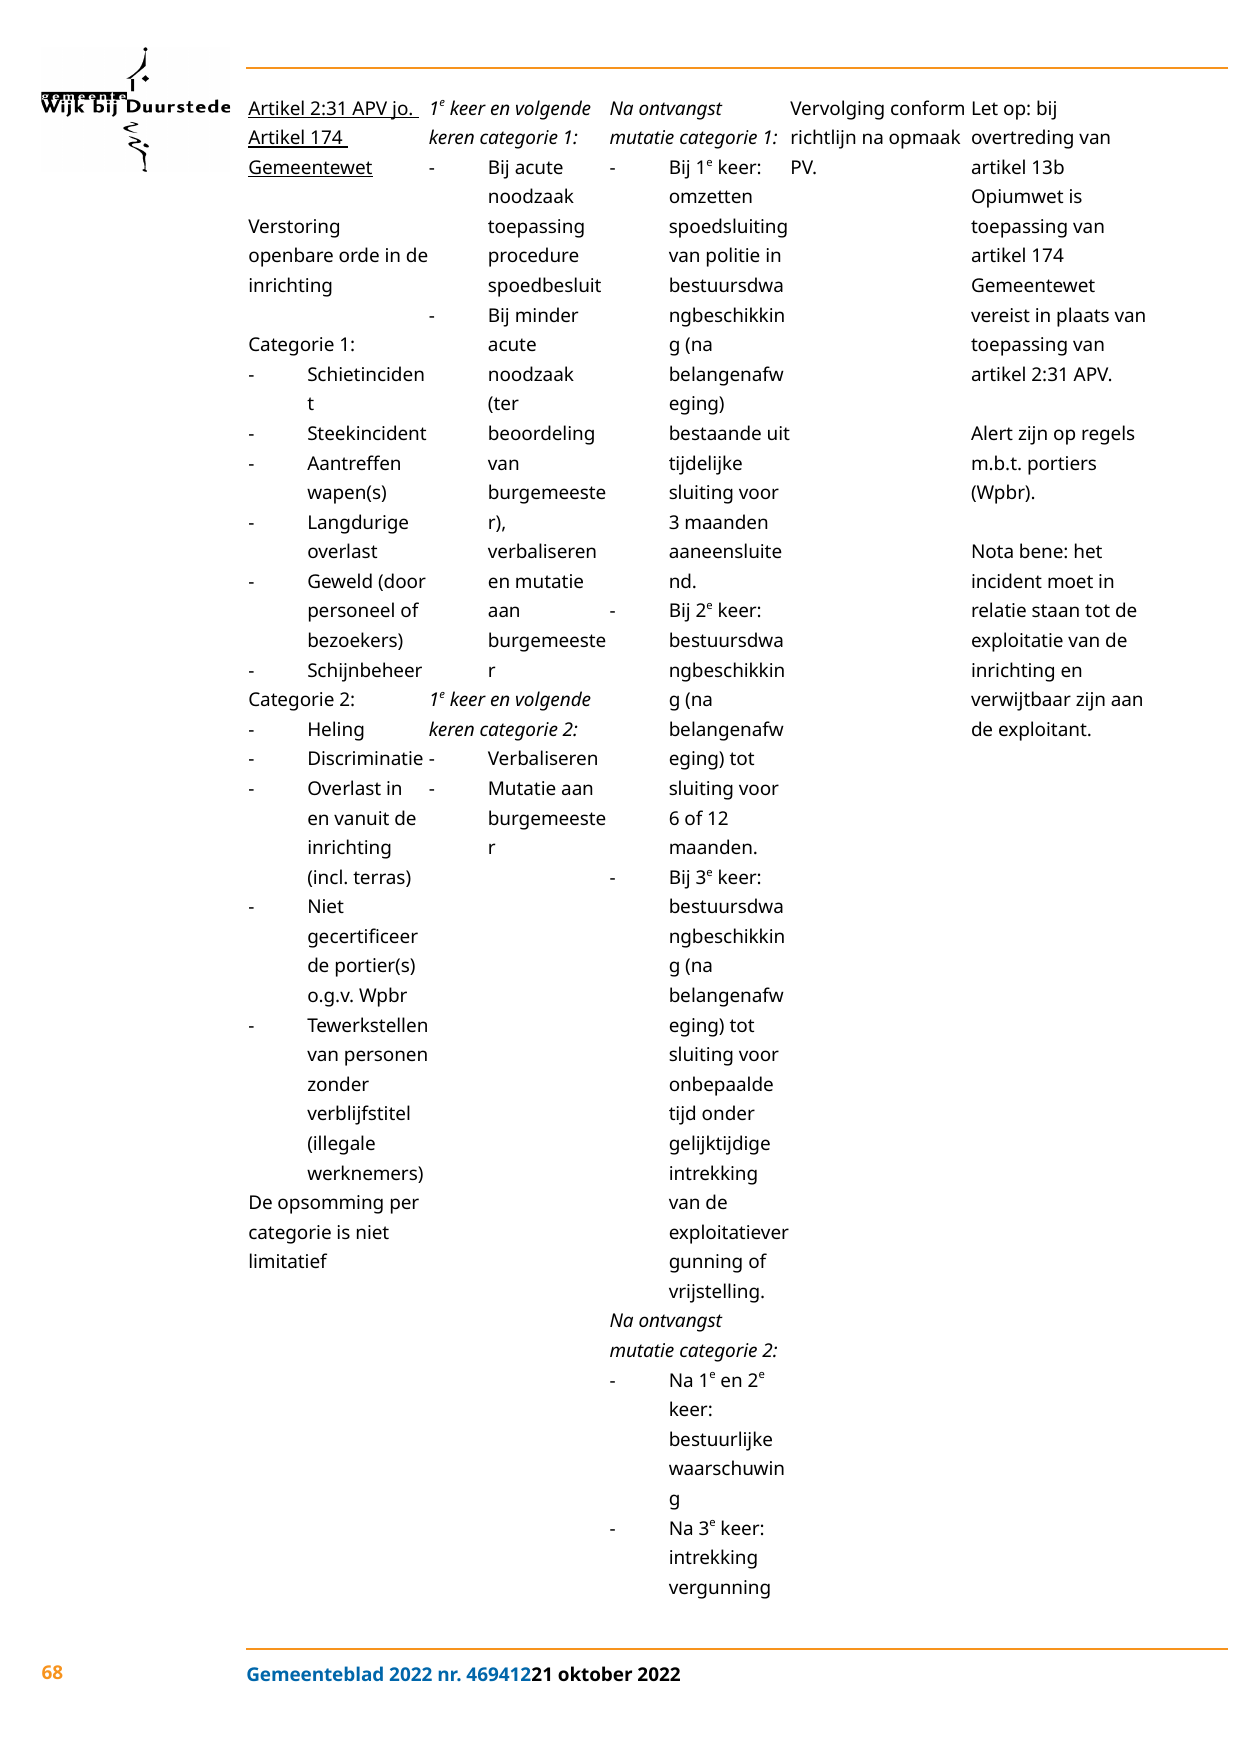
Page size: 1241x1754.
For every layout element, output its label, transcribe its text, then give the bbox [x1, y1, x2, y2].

table_cell 1e keer en volgende keren categorie 1: Bij acute noodzaak toepassing procedure spoedbesluit Bij minder acute noodzaak (ter beoordeling van burgemeester), verbaliseren en mutatie aan burgemeester 1e keer en volgende keren categorie 2: Verbaliseren Mutatie aan burgemeester [429, 95, 609, 1600]
picture [41, 47, 231, 172]
table_cell Vervolging conform richtlijn na opmaak PV. [790, 95, 971, 1600]
table_cell Artikel 2:31 APV jo. Artikel 174 Gemeentewet Verstoring openbare orde in de inrichting Categorie 1: Schietincident Steekincident Aantreffen wapen(s) Langdurige overlast Geweld (door personeel of bezoekers) Schijnbeheer Categorie 2: Heling Discriminatie Overlast in en vanuit de inrichting (incl. terras) Niet gecertificeerde portier(s) o.g.v. Wpbr Tewerkstellen van personen zonder verblijfstitel (illegale werknemers) De opsomming per categorie is niet limitatief [248, 95, 429, 1600]
table_cell Na ontvangst mutatie categorie 1: Bij 1e keer: omzetten spoedsluiting van politie in bestuursdwangbeschikking (na belangenafweging) bestaande uit tijdelijke sluiting voor 3 maanden aaneensluitend. Bij 2e keer: bestuursdwangbeschikking (na belangenafweging) tot sluiting voor 6 of 12 maanden. Bij 3e keer: bestuursdwangbeschikking (na belangenafweging) tot sluiting voor onbepaalde tijd onder gelijktijdige intrekking van de exploitatievergunning of vrijstelling. Na ontvangst mutatie categorie 2: Na 1e en 2e keer: bestuurlijke waarschuwing Na 3e keer: intrekking vergunning [609, 95, 790, 1600]
table_cell Let op: bij overtreding van artikel 13b Opiumwet is toepassing van artikel 174 Gemeentewet vereist in plaats van toepassing van artikel 2:31 APV. Alert zijn op regels m.b.t. portiers (Wpbr). Nota bene: het incident moet in relatie staan tot de exploitatie van de inrichting en verwijtbaar zijn aan de exploitant. [971, 95, 1152, 1600]
